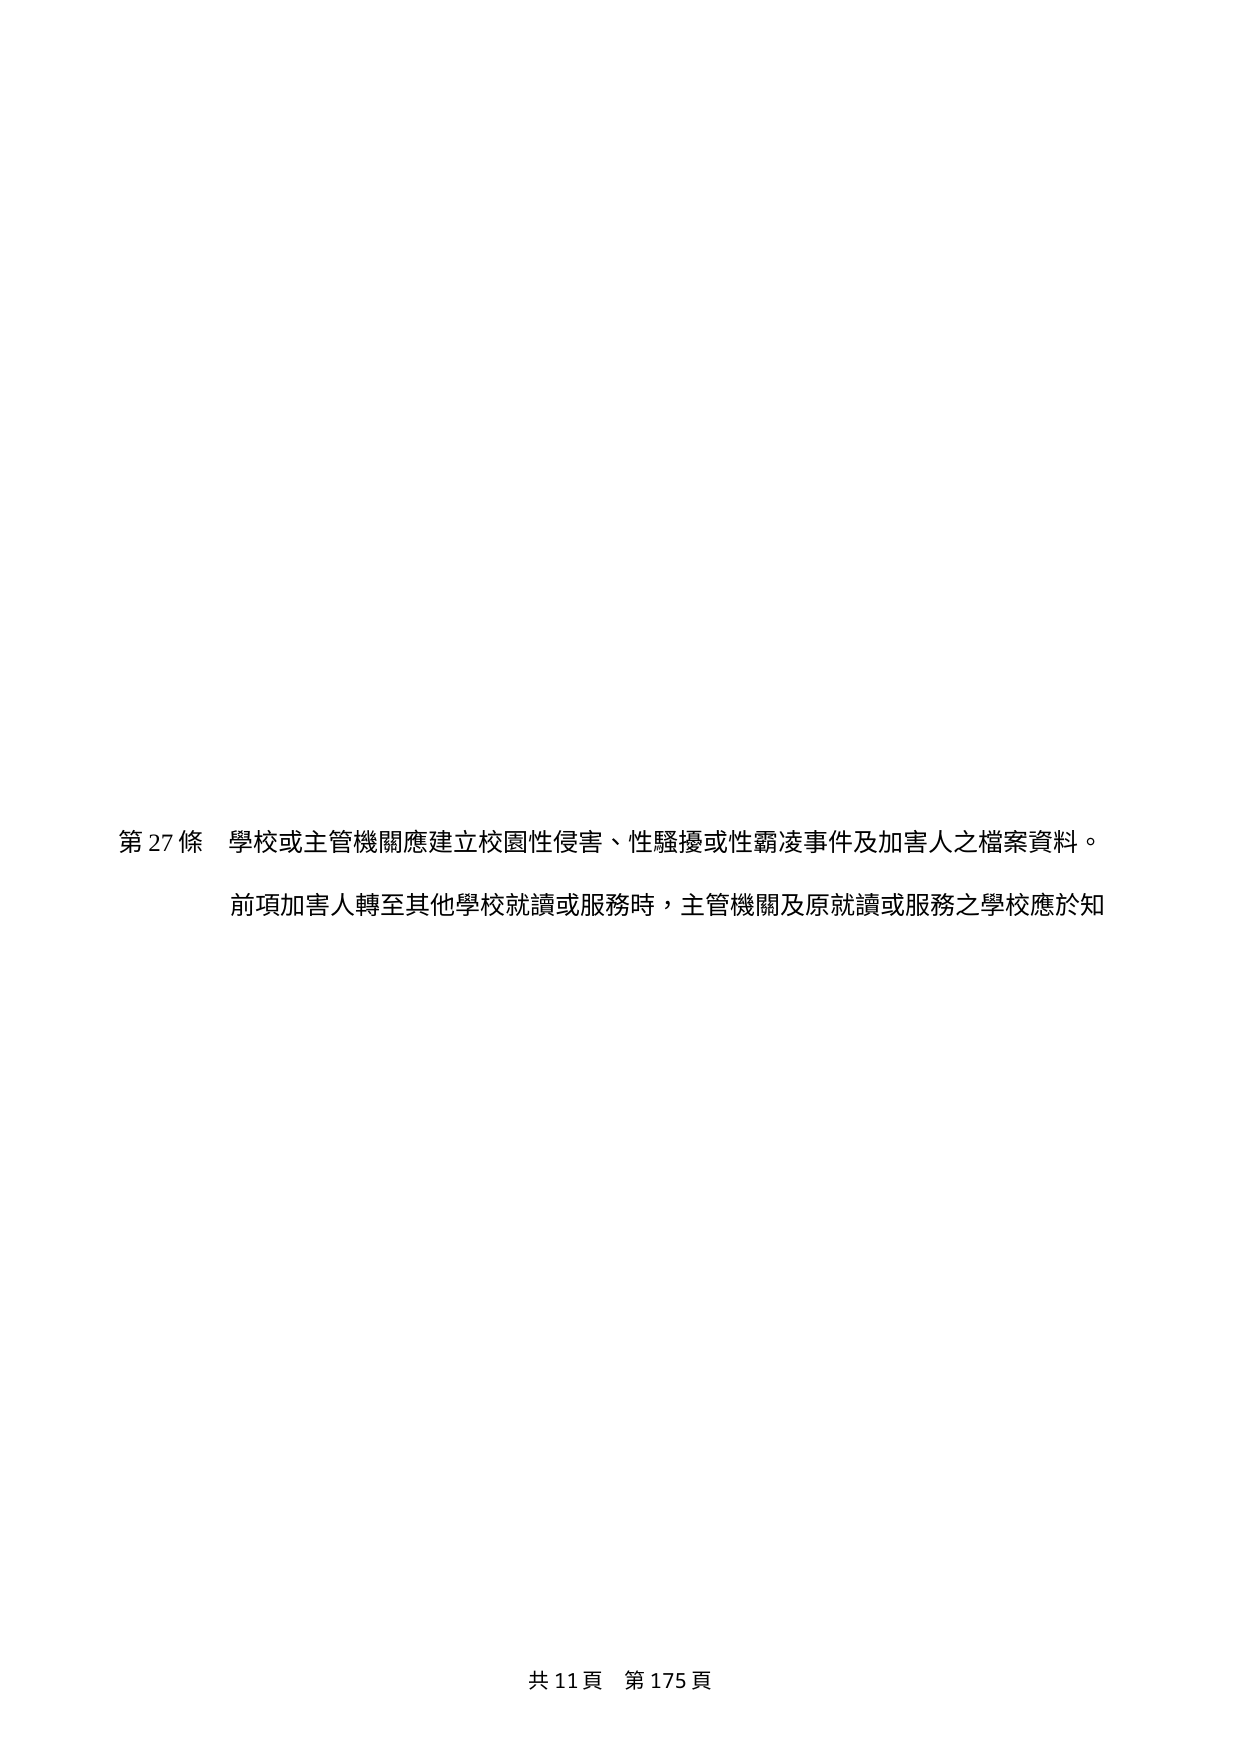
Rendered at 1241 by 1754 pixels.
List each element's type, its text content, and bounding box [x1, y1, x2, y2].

text 第27條 學校或主管機關應建立校園性侵害、性騷擾或性霸凌事件及加害人之檔案資料。 [118, 799, 1122, 862]
text 前項加害人轉至其他學校就讀或服務時，主管機關及原就讀或服務之學校應於知 [118, 862, 1122, 924]
